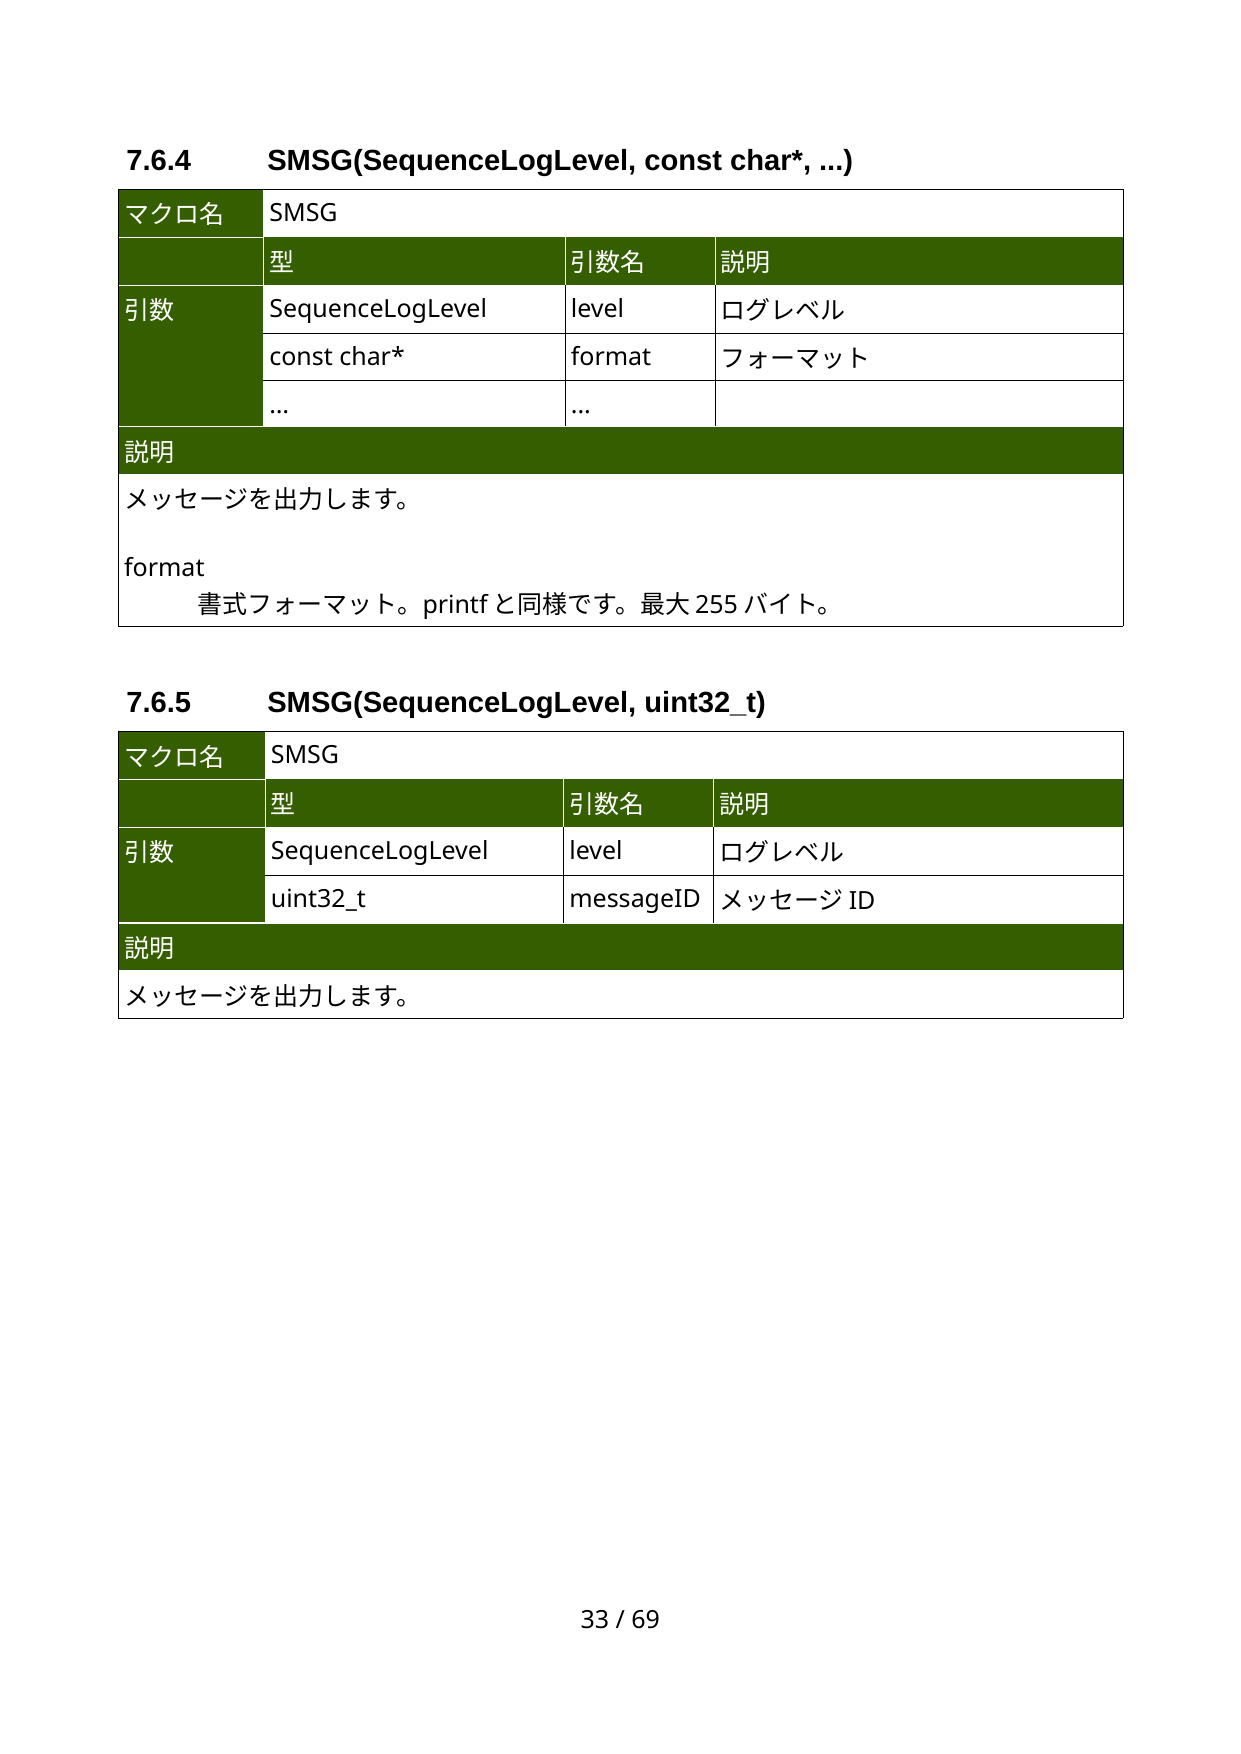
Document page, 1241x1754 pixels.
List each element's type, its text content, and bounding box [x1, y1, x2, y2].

table_header マクロ名 [119, 190, 263, 237]
table_cell メッセージID [714, 876, 1123, 922]
table_cell level [566, 285, 715, 333]
table_cell 引数名 [564, 779, 713, 827]
subtitle SMSG(SequenceLogLevel, const char*, ...) [118, 143, 1122, 177]
table_cell [119, 876, 265, 922]
table_cell メッセージを出力します。 format 書式フォーマット。printfと同様です。最大255バイト。 [119, 474, 1123, 626]
table_cell level [564, 827, 713, 875]
table_cell [119, 780, 265, 827]
table_header SMSG [263, 190, 1123, 237]
table_header 説明 [119, 924, 1123, 970]
table_header 説明 [119, 427, 1123, 474]
table_cell ログレベル [716, 285, 1123, 333]
table_cell ... [566, 381, 715, 426]
table_cell フォーマット [716, 334, 1123, 380]
table_cell messageID [564, 876, 713, 922]
table_cell 説明 [714, 779, 1123, 827]
table_cell ログレベル [714, 827, 1123, 875]
table_header マクロ名 [119, 732, 265, 779]
table_cell 型 [264, 237, 565, 285]
table_cell メッセージを出力します。 [119, 970, 1123, 1018]
table_cell const char* [263, 334, 565, 380]
table_cell SequenceLogLevel [263, 285, 565, 333]
table_cell 引数名 [566, 237, 715, 285]
table_cell uint32_t [265, 876, 563, 922]
table_cell SequenceLogLevel [265, 827, 563, 875]
table_cell [119, 381, 263, 426]
table_cell 説明 [716, 237, 1123, 285]
table_cell 引数 [119, 286, 263, 333]
table_header SMSG [265, 732, 1123, 779]
table_cell 引数 [119, 828, 265, 875]
table_cell format [566, 334, 715, 380]
table_cell … [263, 381, 565, 426]
subtitle SMSG(SequenceLogLevel, uint32_t) [118, 685, 1122, 719]
table_cell [119, 238, 263, 285]
table_cell [716, 381, 1123, 426]
table_cell 型 [266, 779, 563, 827]
table_cell [119, 334, 263, 380]
